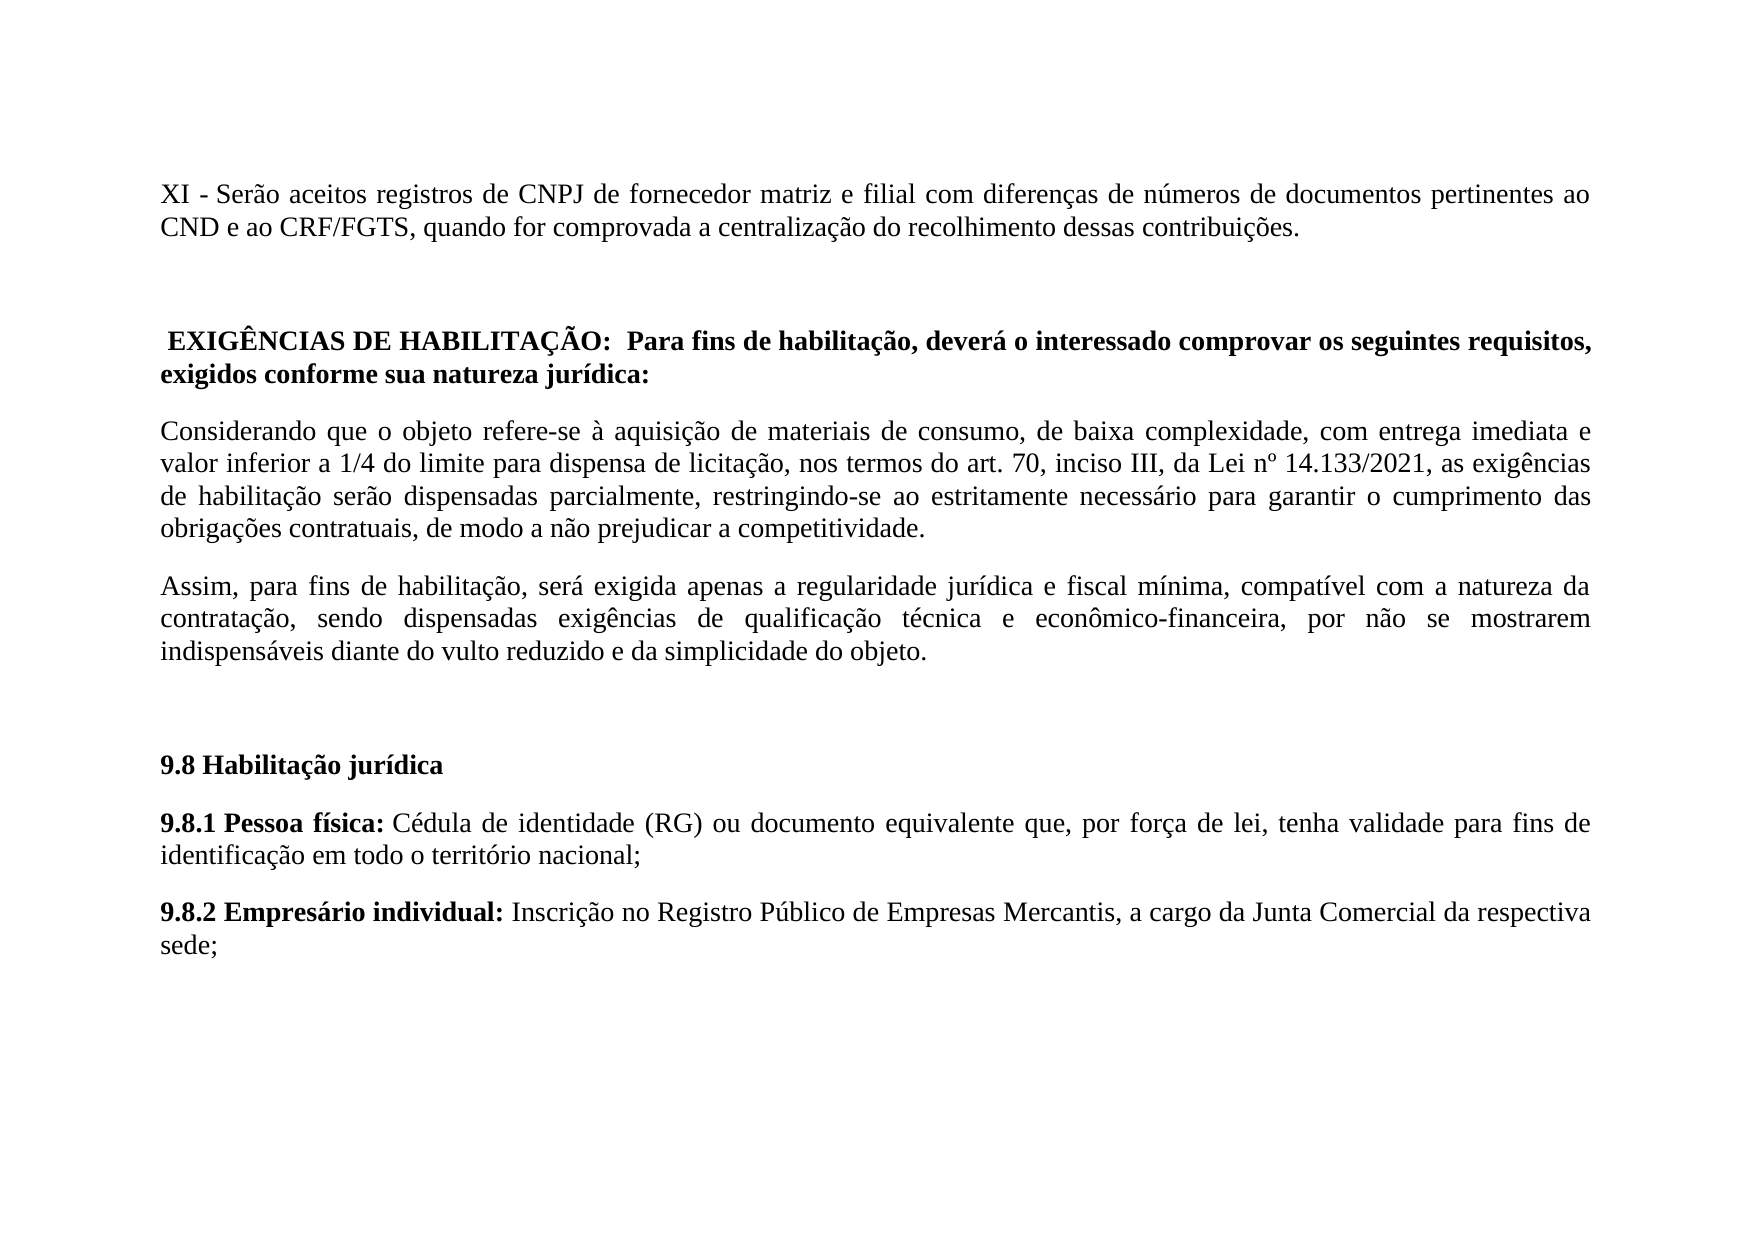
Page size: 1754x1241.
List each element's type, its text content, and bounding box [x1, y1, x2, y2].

text EXIGÊNCIAS DE HABILITAÇÃO: Para fins de habilitação, deverá o interessado comprovar os seguintes requisitos, exigidos conforme sua natureza jurídica: [160, 324, 1594, 389]
text Considerando que o objeto refere-se à aquisição de materiais de consumo, de baixa complexidade, com entrega imediata e valor inferior a 1/4 do limite para dispensa de licitação, nos termos do art. 70, inciso III, da Lei nº 14.133/2021, as exigências de habilitação serão dispensadas parcialmente, restringindo-se ao estritamente necessário para garantir o cumprimento das obrigações contratuais, de modo a não prejudicar a competitividade. [160, 414, 1594, 544]
text 9.8.1 Pessoa física: Cédula de identidade (RG) ou documento equivalente que, por força de lei, tenha validade para fins de identificação em todo o território nacional; [160, 806, 1594, 871]
text XI - Serão aceitos registros de CNPJ de fornecedor matriz e filial com diferenças de números de documentos pertinentes ao CND e ao CRF/FGTS, quando for comprovada a centralização do recolhimento dessas contribuições. [160, 177, 1594, 242]
text 9.8.2 Empresário individual: Inscrição no Registro Público de Empresas Mercantis, a cargo da Junta Comercial da respectiva sede; [160, 896, 1594, 960]
text 9.8 Habilitação jurídica [160, 748, 1594, 781]
text Assim, para fins de habilitação, será exigida apenas a regularidade jurídica e fiscal mínima, compatível com a natureza da contratação, sendo dispensadas exigências de qualificação técnica e econômico-financeira, por não se mostrarem indispensáveis diante do vulto reduzido e da simplicidade do objeto. [160, 569, 1594, 666]
